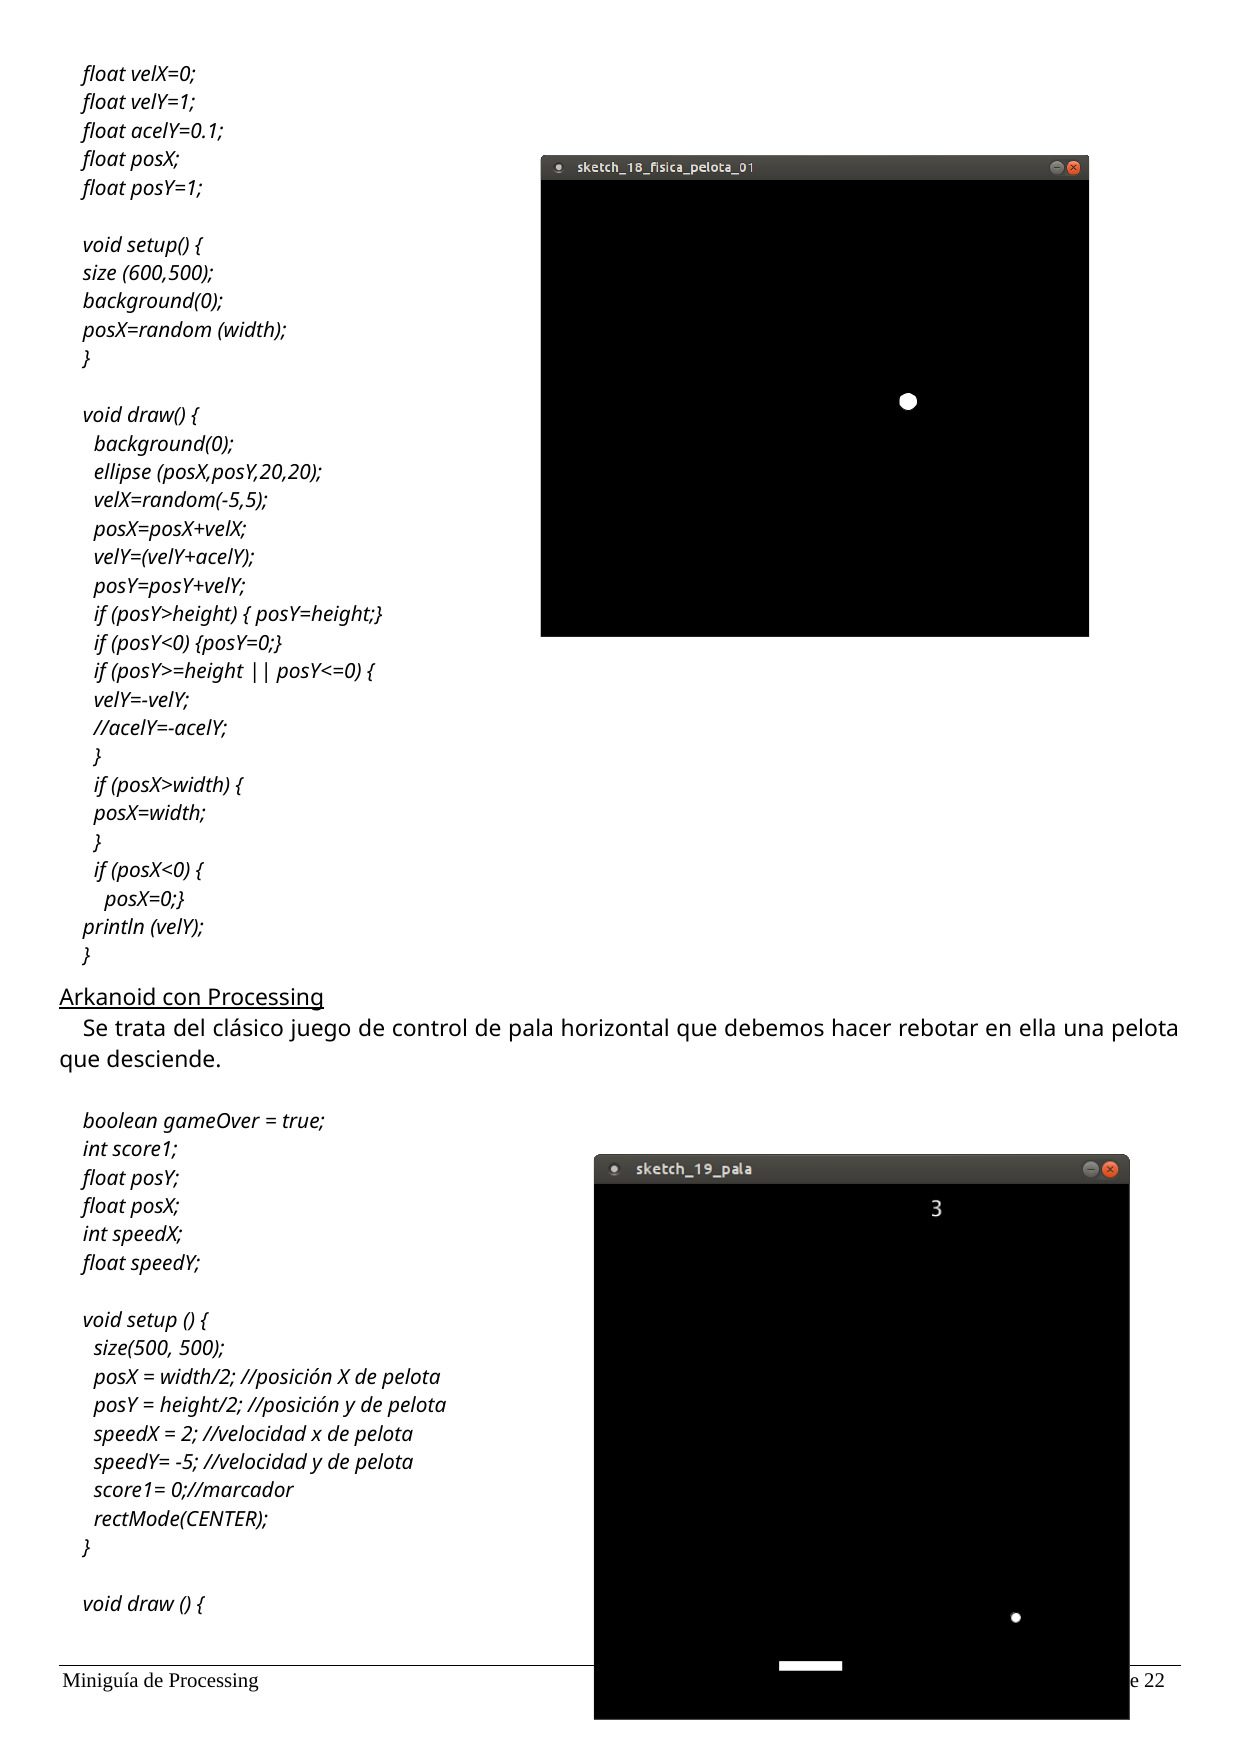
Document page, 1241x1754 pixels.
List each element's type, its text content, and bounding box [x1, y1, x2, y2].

text posX=random (width); [59, 315, 540, 343]
text Se trata del clásico juego de control de pala horizontal que debemos hacer rebotar en ella una pelota que desciende. [59, 1012, 1181, 1074]
text velY=-velY; [59, 685, 1181, 713]
text [1130, 1305, 1181, 1333]
text void setup() { [59, 230, 540, 258]
text void draw () { [59, 1589, 593, 1618]
text } [59, 941, 1181, 969]
text println (velY); [59, 912, 1181, 941]
text [1090, 230, 1181, 258]
text if (posX>width) { [59, 770, 1181, 798]
picture [540, 155, 1090, 637]
text rectMode(CENTER); [59, 1504, 593, 1532]
text int score1; [59, 1134, 1181, 1163]
text [1130, 1390, 1181, 1419]
text Arkanoid con Processing [59, 981, 1181, 1012]
text [1130, 1476, 1181, 1504]
text [1130, 1447, 1181, 1476]
text ellipse (posX,posY,20,20); [59, 457, 540, 486]
text [1130, 1589, 1181, 1618]
text float posY=1; [59, 173, 540, 201]
text posX = width/2; //posición X de pelota [59, 1362, 593, 1390]
text [1090, 457, 1181, 486]
text if (posX<0) { [59, 855, 1181, 884]
text [1130, 1532, 1181, 1561]
text background(0); [59, 287, 540, 315]
text [1130, 1362, 1181, 1390]
text speedX = 2; //velocidad x de pelota [59, 1419, 593, 1447]
text speedY= -5; //velocidad y de pelota [59, 1447, 593, 1476]
text } [59, 827, 1181, 855]
text if (posY>=height || posY<=0) { [59, 656, 1181, 685]
text posY = height/2; //posición y de pelota [59, 1390, 593, 1419]
text velY=(velY+acelY); [59, 542, 540, 571]
picture [593, 1154, 1130, 1720]
text float posX; [59, 144, 1181, 173]
text posY=posY+velY; [59, 571, 540, 599]
text size (600,500); [59, 258, 540, 287]
text [1130, 1163, 1181, 1191]
text [1090, 486, 1181, 514]
text float velX=0; [59, 59, 1181, 87]
text [1090, 542, 1181, 571]
text void setup () { [59, 1305, 593, 1333]
text [1130, 1219, 1181, 1248]
text size(500, 500); [59, 1333, 593, 1362]
text [1090, 315, 1181, 343]
text [1130, 1504, 1181, 1532]
text float speedY; [59, 1248, 593, 1276]
text [1090, 173, 1181, 201]
text [1090, 571, 1181, 599]
text posX=0;} [59, 884, 1181, 912]
text posX=posX+velX; [59, 514, 540, 542]
text [1090, 514, 1181, 542]
text //acelY=-acelY; [59, 713, 1181, 742]
text [1130, 1419, 1181, 1447]
text if (posY<0) {posY=0;} [59, 628, 1181, 656]
text score1= 0;//marcador [59, 1476, 593, 1504]
text [1090, 429, 1181, 457]
text [1090, 287, 1181, 315]
text if (posY>height) { posY=height;} [59, 599, 540, 628]
text [1130, 1191, 1181, 1219]
text [1130, 1248, 1181, 1276]
text } [59, 343, 540, 372]
text } [59, 742, 1181, 770]
text [1090, 343, 1181, 372]
text [1090, 258, 1181, 287]
text [1090, 400, 1181, 429]
text } [59, 1532, 593, 1561]
text posX=width; [59, 798, 1181, 827]
text void draw() { [59, 400, 540, 429]
text float posX; [59, 1191, 593, 1219]
text [1090, 599, 1181, 628]
text velX=random(-5,5); [59, 486, 540, 514]
text boolean gameOver = true; [59, 1106, 1181, 1134]
text float posY; [59, 1163, 593, 1191]
text int speedX; [59, 1219, 593, 1248]
text float acelY=0.1; [59, 116, 1181, 144]
text [1130, 1333, 1181, 1362]
text background(0); [59, 429, 540, 457]
text float velY=1; [59, 87, 1181, 116]
